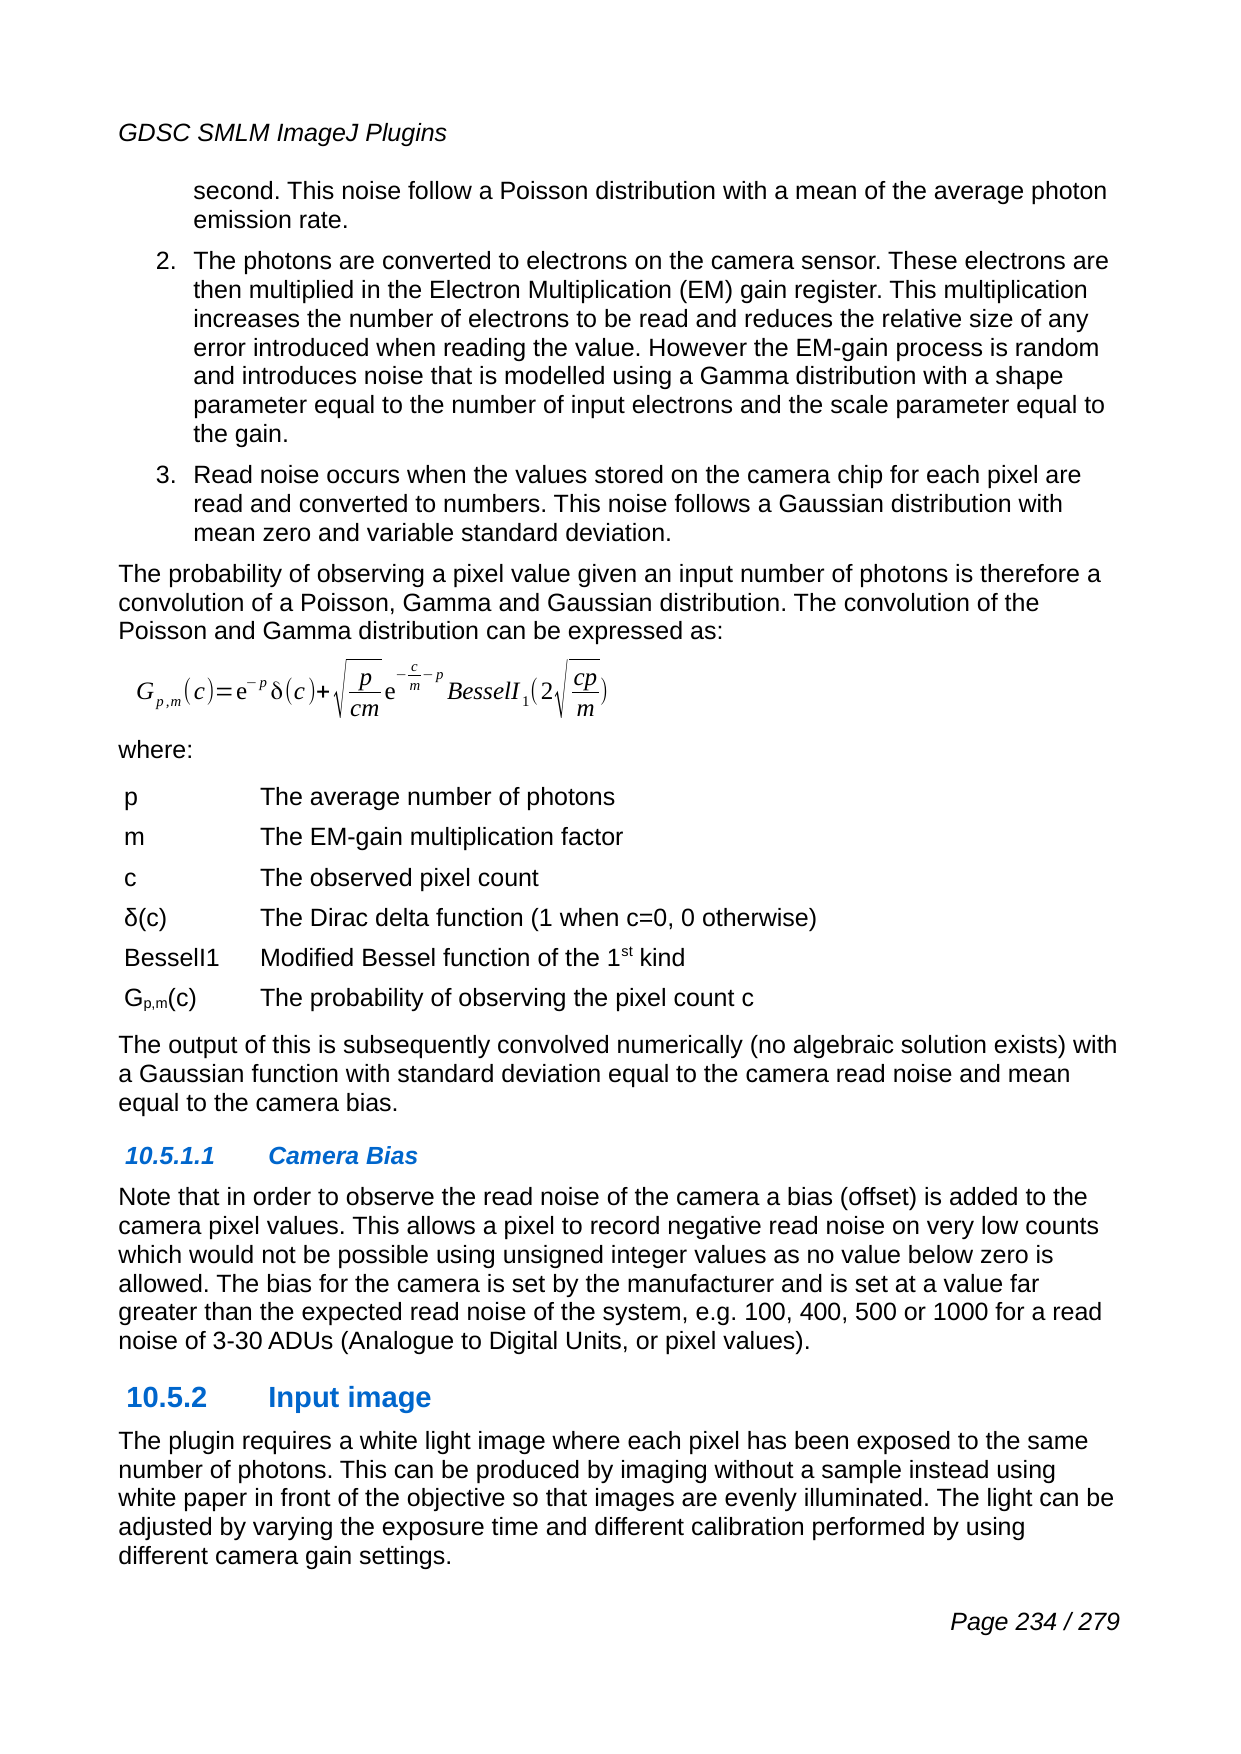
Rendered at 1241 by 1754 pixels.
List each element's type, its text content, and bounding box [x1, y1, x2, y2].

table_cell Modified Bessel function of the 1st kind [254, 937, 1123, 977]
subtitle Input image [118, 1380, 1122, 1413]
table_cell m [118, 817, 254, 857]
table_header The average number of photons [254, 776, 1123, 817]
text Note that in order to observe the read noise of the camera a bias (offset) is added to the camera pixel values. This allows a pixel to record negative read noise on very low counts which would not be possible using unsigned integer values as no value below zero is allowed. The bias for the camera is set by the manufacturer and is set at a value far greater than the expected read noise of the system, e.g. 100, 400, 500 or 1000 for a read noise of 3-30 ADUs (Analogue to Digital Units, or pixel values). [118, 1182, 1122, 1355]
table_cell The probability of observing the pixel count c [254, 978, 1123, 1018]
text where: [118, 735, 1122, 764]
text The output of this is subsequently convolved numerically (no algebraic solution exists) with a Gaussian function with standard deviation equal to the camera read noise and mean equal to the camera bias. [118, 1030, 1122, 1116]
subtitle Camera Bias [118, 1141, 1122, 1170]
text The probability of observing a pixel value given an input number of photons is therefore a convolution of a Poisson, Gamma and Gaussian distribution. The convolution of the Poisson and Gamma distribution can be expressed as: [118, 559, 1122, 645]
table_cell δ(c) [118, 897, 254, 937]
table_cell The Dirac delta function (1 when c=0, 0 otherwise) [254, 897, 1123, 937]
list The photons are converted to electrons on the camera sensor. These electrons are then multiplied in the Electron Multiplication (EM) gain register. This multiplication increases the number of electrons to be read and reduces the relative size of any error introduced when reading the value. However the EM-gain process is random and introduces noise that is modelled using a Gamma distribution with a shape parameter equal to the number of input electrons and the scale parameter equal to the gain. [156, 246, 1122, 448]
table_cell BesselI1 [118, 937, 254, 977]
table_header p [118, 776, 254, 817]
table_cell The EM-gain multiplication factor [254, 817, 1123, 857]
table_cell Gp,m(c) [118, 978, 254, 1018]
list second. This noise follow a Poisson distribution with a mean of the average photon emission rate. [156, 176, 1122, 234]
text The plugin requires a white light image where each pixel has been exposed to the same number of photons. This can be produced by imaging without a sample instead using white paper in front of the objective so that images are evenly illuminated. The light can be adjusted by varying the exposure time and different calibration performed by using different camera gain settings. [118, 1426, 1122, 1570]
table_cell The observed pixel count [254, 857, 1123, 897]
table_cell c [118, 857, 254, 897]
list Read noise occurs when the values stored on the camera chip for each pixel are read and converted to numbers. This noise follows a Gaussian distribution with mean zero and variable standard deviation. [156, 460, 1122, 546]
